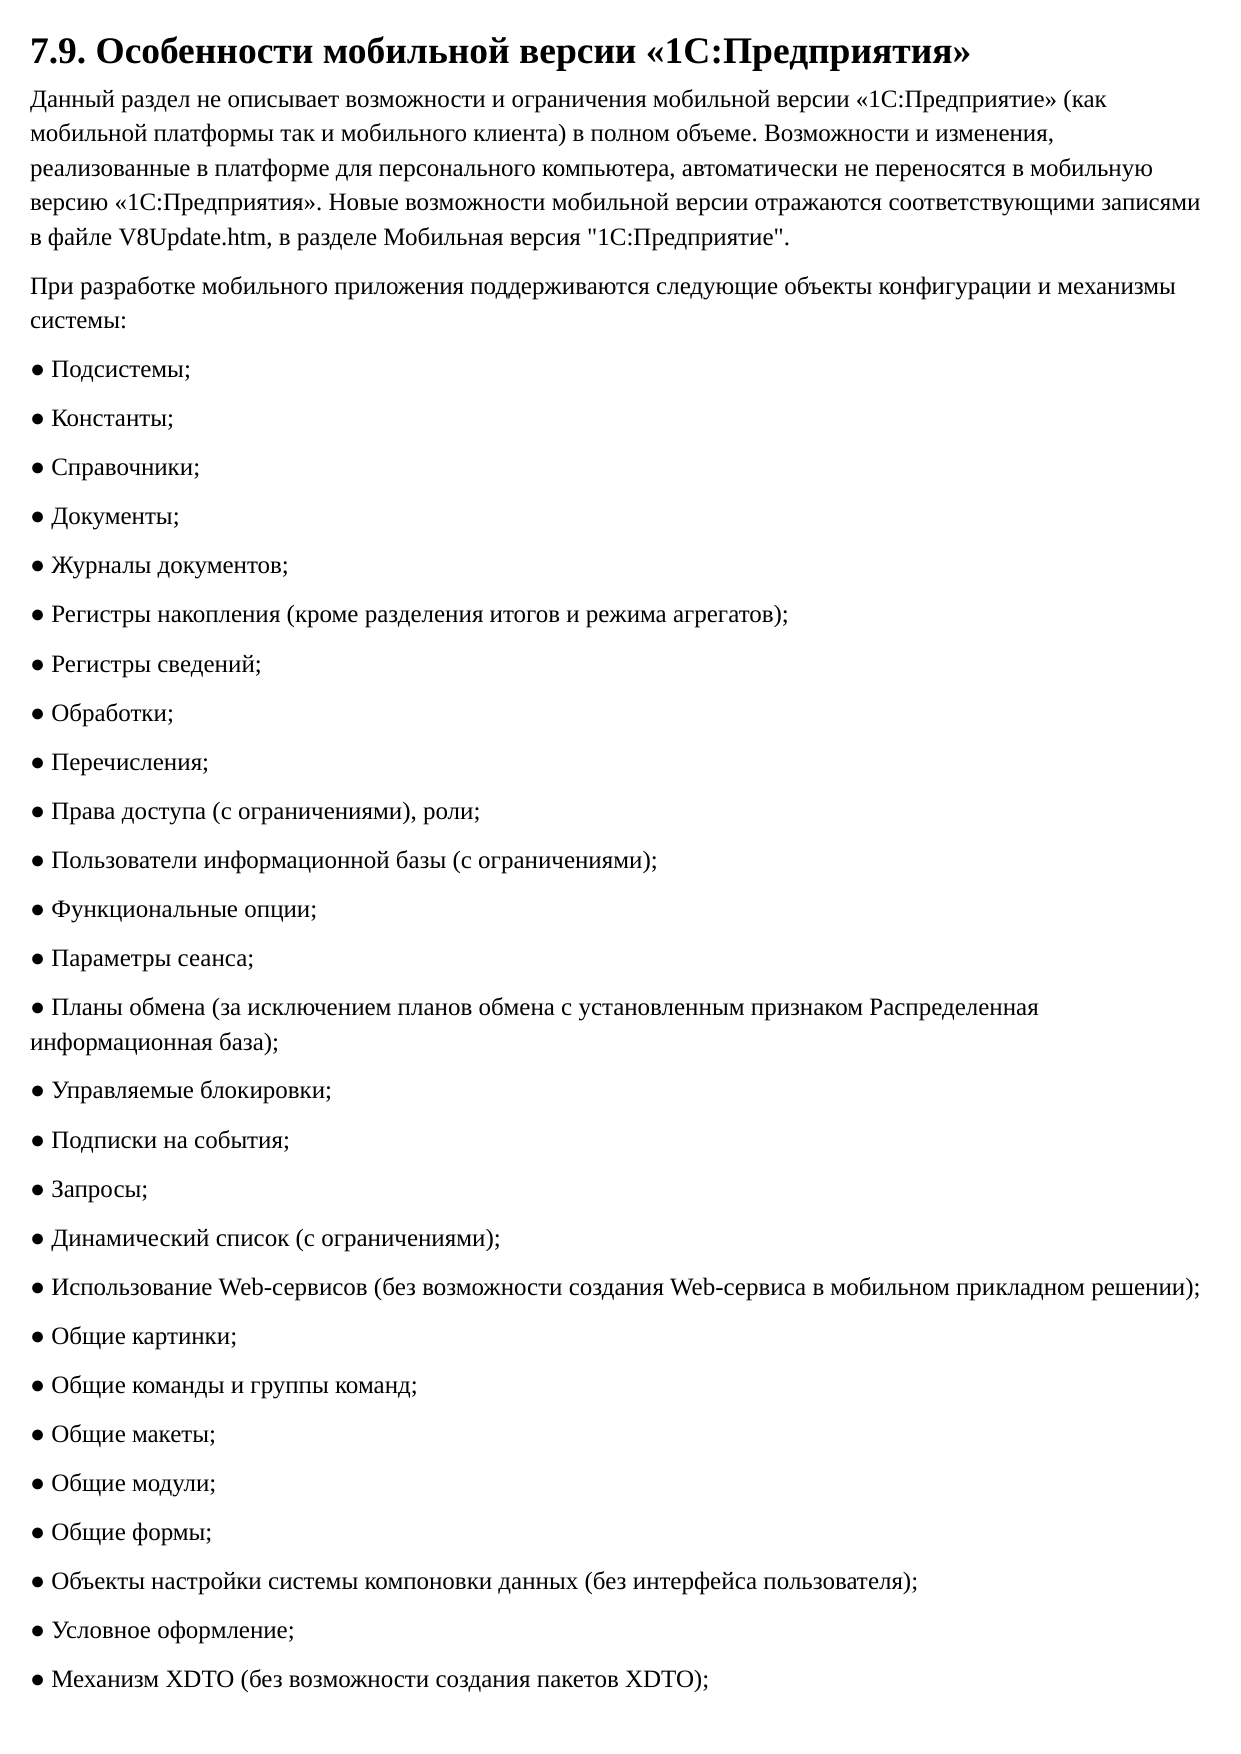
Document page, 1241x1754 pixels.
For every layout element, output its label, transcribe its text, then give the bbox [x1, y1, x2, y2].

text ● Перечисления; [30, 747, 1211, 776]
text ● Регистры накопления (кроме разделения итогов и режима агрегатов); [30, 599, 1211, 628]
text ● Запросы; [30, 1174, 1211, 1202]
text ● Общие модули; [30, 1468, 1211, 1497]
text ● Пользователи информационной базы (с ограничениями); [30, 845, 1211, 874]
text ● Использование Web-сервисов (без возможности создания Web-сервиса в мобильном прикладном решении); [30, 1272, 1211, 1301]
text ● Общие команды и группы команд; [30, 1370, 1211, 1399]
text ● Подписки на события; [30, 1125, 1211, 1153]
text ● Справочники; [30, 452, 1211, 481]
text ● Динамический список (с ограничениями); [30, 1223, 1211, 1252]
text ● Планы обмена (за исключением планов обмена с установленным признаком Распределенная информационная база); [30, 992, 1211, 1055]
text ● Права доступа (с ограничениями), роли; [30, 796, 1211, 824]
text ● Регистры сведений; [30, 649, 1211, 677]
text ● Условное оформление; [30, 1615, 1211, 1644]
text ● Механизм XDTO (без возможности создания пакетов XDTO); [30, 1664, 1211, 1693]
text ● Параметры сеанса; [30, 943, 1211, 972]
text ● Объекты настройки системы компоновки данных (без интерфейса пользователя); [30, 1566, 1211, 1595]
subtitle 7.9. Особенности мобильной версии «1С:Предприятия» [30, 28, 1211, 71]
text ● Функциональные опции; [30, 894, 1211, 923]
text ● Общие макеты; [30, 1419, 1211, 1448]
text ● Общие формы; [30, 1517, 1211, 1546]
text ● Константы; [30, 403, 1211, 432]
text При разработке мобильного приложения поддерживаются следующие объекты конфигурации и механизмы системы: [30, 271, 1211, 334]
text ● Обработки; [30, 698, 1211, 726]
text ● Управляемые блокировки; [30, 1076, 1211, 1104]
text ● Общие картинки; [30, 1321, 1211, 1350]
text ● Журналы документов; [30, 551, 1211, 579]
text ● Подсистемы; [30, 354, 1211, 383]
text Данный раздел не описывает возможности и ограничения мобильной версии «1С:Предприятие» (как мобильной платформы так и мобильного клиента) в полном объеме. Возможности и изменения, реализованные в платформе для персонального компьютера, автоматически не переносятся в мобильную версию «1С:Предприятия». Новые возможности мобильной версии отражаются соответствующими записями в файле V8Update.htm, в разделе Мобильная версия "1С:Предприятие". [30, 84, 1211, 250]
text ● Документы; [30, 501, 1211, 530]
